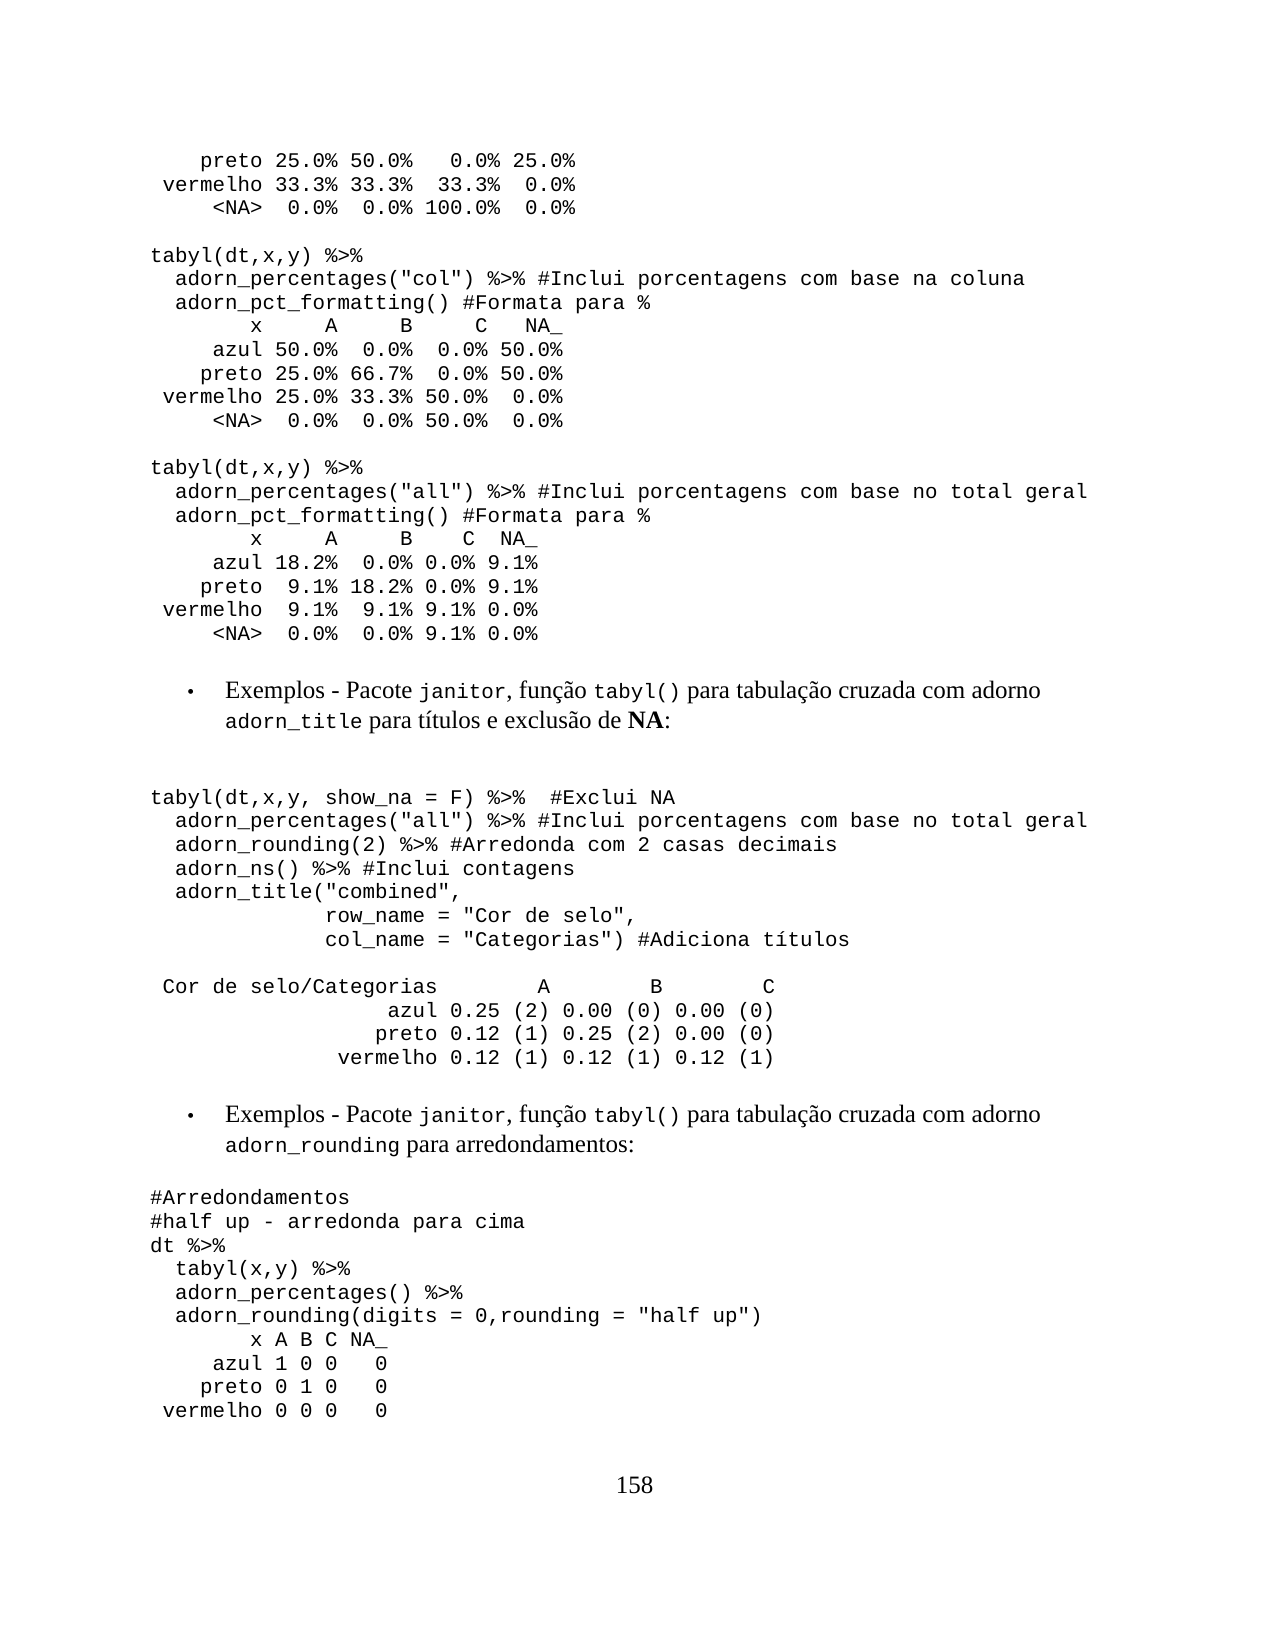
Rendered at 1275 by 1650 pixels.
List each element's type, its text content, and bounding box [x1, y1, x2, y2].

text adorn_rounding(2) %>% #Arredonda com 2 casas decimais [150, 834, 1125, 858]
text vermelho 0.12 (1) 0.12 (1) 0.12 (1) [150, 1047, 1125, 1071]
text vermelho 0 0 0 0 [150, 1400, 1125, 1424]
text preto 25.0% 66.7% 0.0% 50.0% [150, 363, 1125, 386]
text #Arredondamentos [150, 1187, 1125, 1211]
text dt %>% [150, 1234, 1125, 1258]
text preto 25.0% 50.0% 0.0% 25.0% [150, 150, 1125, 174]
text tabyl(dt,x,y, show_na = F) %>% #Exclui NA [150, 787, 1125, 811]
text tabyl(dt,x,y) %>% [150, 244, 1125, 268]
text adorn_percentages("all") %>% #Inclui porcentagens com base no total geral [150, 811, 1125, 834]
text preto 9.1% 18.2% 0.0% 9.1% [150, 576, 1125, 599]
text vermelho 9.1% 9.1% 9.1% 0.0% [150, 599, 1125, 623]
text adorn_title("combined", [150, 881, 1125, 905]
text x A B C NA_ [150, 316, 1125, 339]
text tabyl(x,y) %>% [150, 1258, 1125, 1282]
text adorn_ns() %>% #Inclui contagens [150, 858, 1125, 881]
text #half up - arredonda para cima [150, 1211, 1125, 1234]
text adorn_pct_formatting() #Formata para % [150, 292, 1125, 316]
text azul 1 0 0 0 [150, 1353, 1125, 1376]
text preto 0.12 (1) 0.25 (2) 0.00 (0) [150, 1023, 1125, 1047]
text adorn_percentages("all") %>% #Inclui porcentagens com base no total geral [150, 481, 1125, 505]
list Exemplos - Pacote janitor, função tabyl() para tabulação cruzada com adorno adorn_rounding para arredondamentos: [187, 1099, 1125, 1187]
text <NA> 0.0% 0.0% 50.0% 0.0% [150, 410, 1125, 434]
text adorn_pct_formatting() #Formata para % [150, 505, 1125, 528]
text x A B C NA_ [150, 1329, 1125, 1353]
text azul 0.25 (2) 0.00 (0) 0.00 (0) [150, 1000, 1125, 1023]
text <NA> 0.0% 0.0% 100.0% 0.0% [150, 197, 1125, 221]
text vermelho 33.3% 33.3% 33.3% 0.0% [150, 174, 1125, 197]
text azul 50.0% 0.0% 0.0% 50.0% [150, 339, 1125, 363]
text adorn_rounding(digits = 0,rounding = "half up") [150, 1306, 1125, 1329]
text <NA> 0.0% 0.0% 9.1% 0.0% [150, 623, 1125, 647]
text col_name = "Categorias") #Adiciona títulos [150, 929, 1125, 952]
text preto 0 1 0 0 [150, 1376, 1125, 1400]
text adorn_percentages("col") %>% #Inclui porcentagens com base na coluna [150, 268, 1125, 292]
text adorn_percentages() %>% [150, 1282, 1125, 1306]
list Exemplos - Pacote janitor, função tabyl() para tabulação cruzada com adorno adorn_title para títulos e exclusão de NA: [187, 675, 1125, 763]
text x A B C NA_ [150, 528, 1125, 552]
text azul 18.2% 0.0% 0.0% 9.1% [150, 552, 1125, 576]
text vermelho 25.0% 33.3% 50.0% 0.0% [150, 386, 1125, 410]
text tabyl(dt,x,y) %>% [150, 457, 1125, 481]
text Cor de selo/Categorias A B C [150, 976, 1125, 1000]
text row_name = "Cor de selo", [150, 905, 1125, 929]
